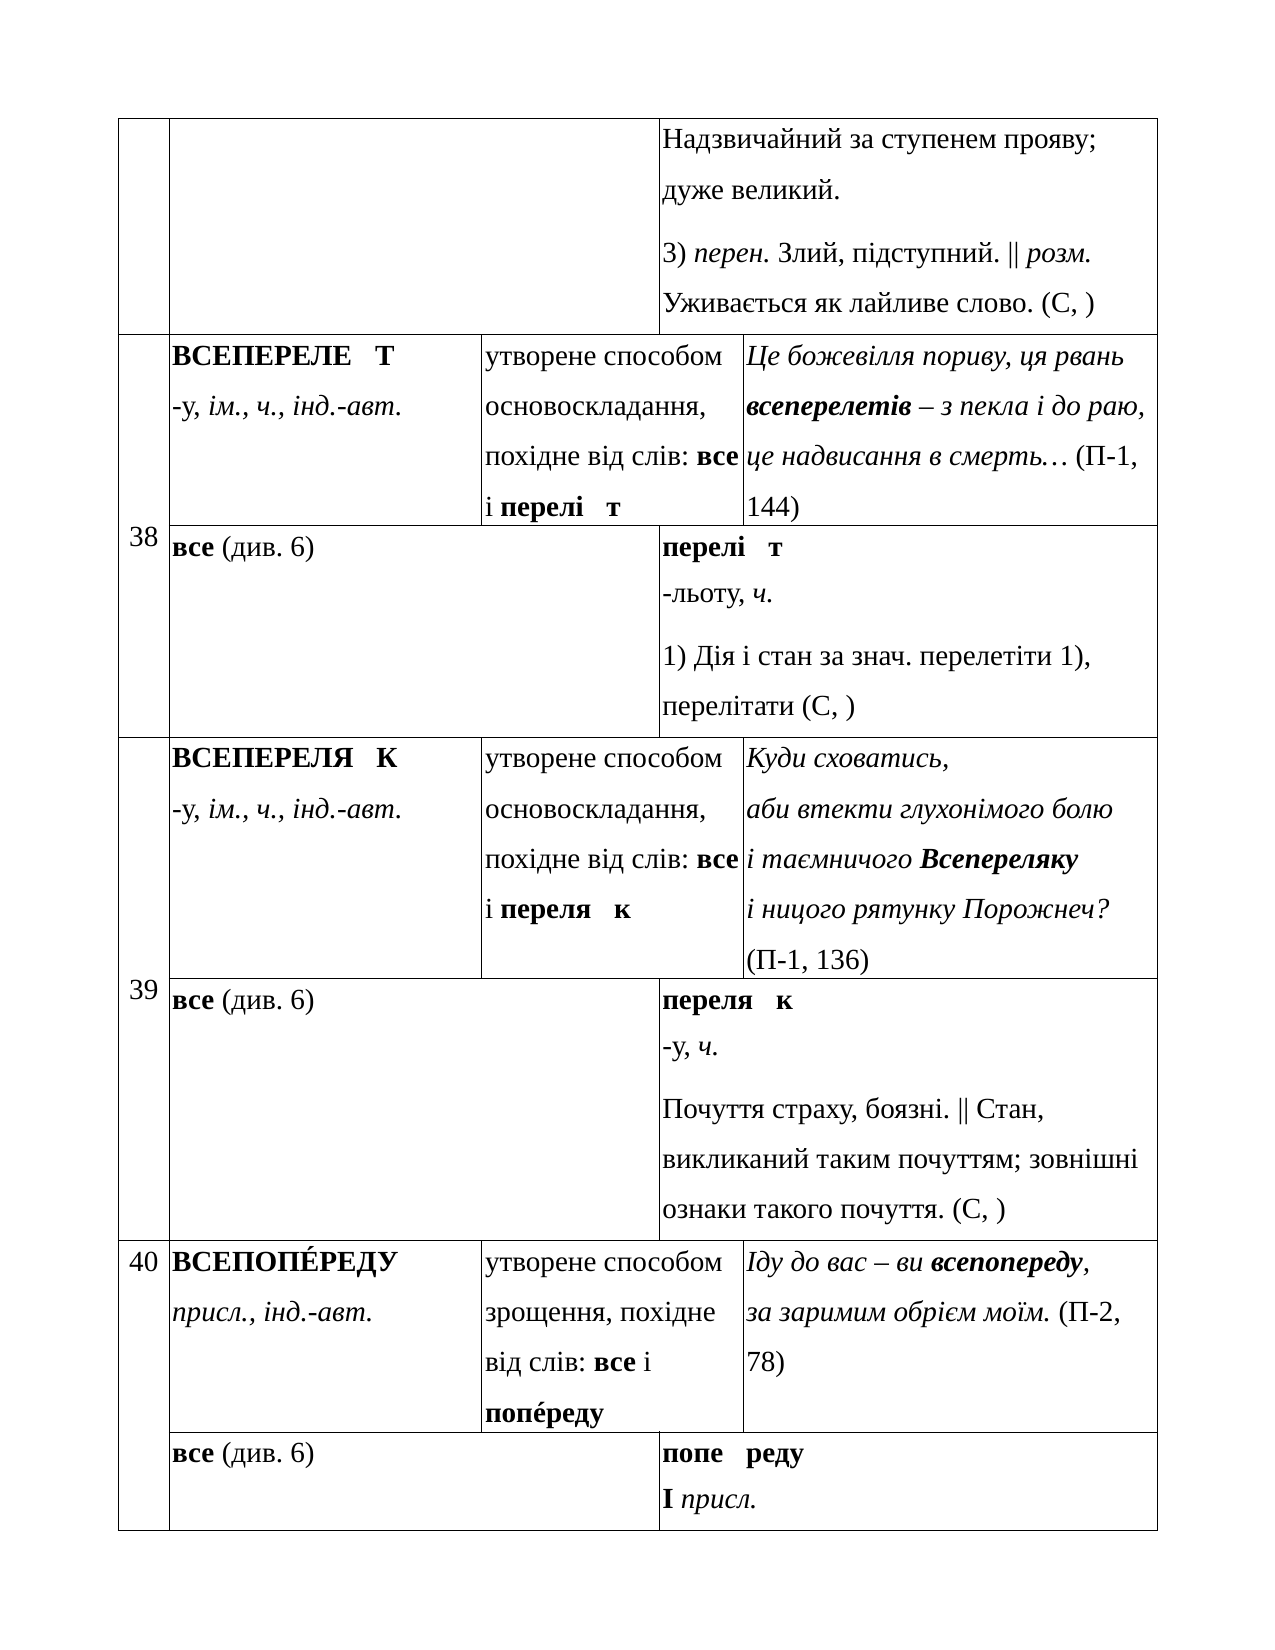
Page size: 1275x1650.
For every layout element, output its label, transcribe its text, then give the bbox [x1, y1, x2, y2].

table_cell переляк -у, ч. Почуття страху, боязні. || Стан, викликаний таким почуттям; зовнішні ознаки такого почуття. (С, ) [660, 979, 1157, 1240]
table_cell все (див. 6) [170, 979, 659, 1240]
table_cell ВсеперелЕт -у, ім., ч., інд.-авт. [170, 335, 481, 525]
table_cell утворене способом зрощення, похідне від слів: все і попéреду [482, 1241, 743, 1431]
table_cell Всепопéреду присл., інд.-авт. [170, 1241, 481, 1431]
table_cell [170, 119, 659, 334]
table_cell Іду до вас – ви всепопереду, за заримим обрієм моїм. (П‑2, 78) [744, 1241, 1157, 1431]
table_cell Всепереляк -у, ім., ч., інд.-авт. [170, 738, 481, 978]
table_cell Куди сховатись, аби втекти глухонімого болю і таємничого Всепереляку і ницого рятунку Порожнеч? (П‑1, 136) [744, 738, 1157, 978]
table_cell [119, 119, 169, 334]
table_cell переліт -льоту, ч. 1) Дія і стан за знач. перелетіти 1), перелітати (С, ) [660, 526, 1157, 737]
table_cell Надзвичайний за ступенем прояву; дуже великий. 3) перен. Злий, підступний. || розм. Уживається як лайливе слово. (С, ) [660, 119, 1157, 334]
table_cell все (див. 6) [170, 526, 659, 737]
table_cell попереду I присл. [660, 1433, 1157, 1530]
table_cell 39 [119, 738, 169, 1240]
table_cell 40 [119, 1241, 169, 1530]
table_cell все (див. 6) [170, 1433, 659, 1530]
table_cell 38 [119, 335, 169, 737]
table_cell утворене способом основоскладання, похідне від слів: все і переляк [482, 738, 743, 978]
table_cell утворене способом основоскладання, похідне від слів: все і переліт [482, 335, 743, 525]
table_cell Це божевілля пориву, ця рвань всеперелетів – з пекла і до раю, це надвисання в смерть… (П‑1, 144) [744, 335, 1157, 525]
